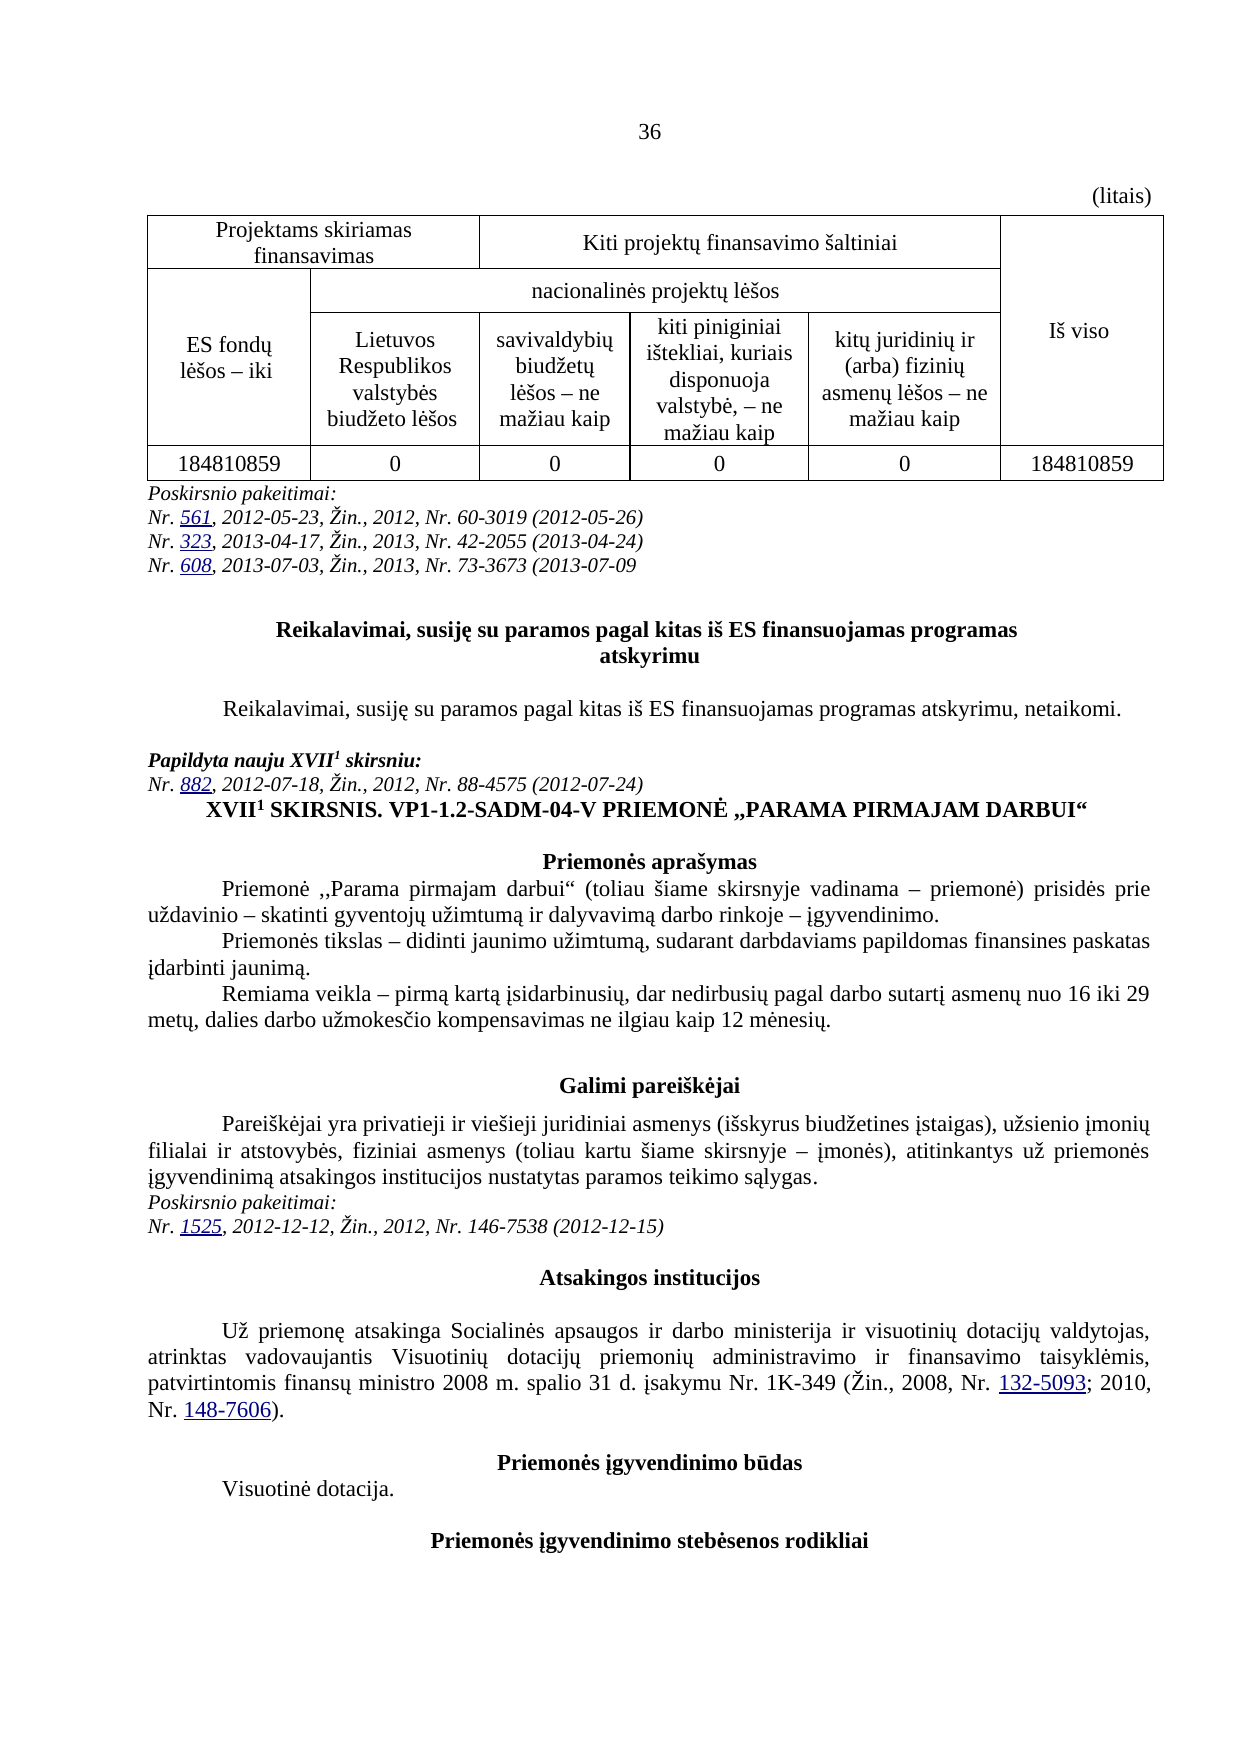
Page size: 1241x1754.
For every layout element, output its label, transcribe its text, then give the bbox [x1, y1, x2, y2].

text Už priemonę atsakinga Socialinės apsaugos ir darbo ministerija ir visuotinių dotacijų valdytojas, atrinktas vadovaujantis Visuotinių dotacijų priemonių administravimo ir finansavimo taisyklėmis, patvirtintomis finansų ministro 2008 m. spalio 31 d. įsakymu Nr. 1K-349 (Žin., 2008, Nr. 132-5093; 2010, Nr. 148-7606). [148, 1317, 1152, 1422]
table_cell 0 [480, 446, 629, 479]
text Pareiškėjai yra privatieji ir viešieji juridiniai asmenys (išskyrus biudžetines įstaigas), užsienio įmonių filialai ir atstovybės, fiziniai asmenys (toliau kartu šiame skirsnyje – įmonės), atitinkantys už priemonės įgyvendinimą atsakingos institucijos nustatytas paramos teikimo sąlygas. [148, 1111, 1152, 1189]
table_header Kiti projektų finansavimo šaltiniai [480, 216, 1000, 268]
text Priemonės įgyvendinimo būdas [148, 1448, 1152, 1475]
table_cell 184810859 [148, 446, 310, 479]
table_cell 184810859 [1001, 446, 1163, 479]
table_header Iš viso [1001, 216, 1163, 445]
table_cell ES fondų lėšos – iki [148, 269, 310, 445]
text Nr. 561, 2012-05-23, Žin., 2012, Nr. 60-3019 (2012-05-26) [148, 505, 1152, 529]
table_cell kitų juridinių ir (arba) fizinių asmenų lėšos – ne mažiau kaip [809, 313, 1000, 445]
table_cell savivaldybių biudžetų lėšos – ne mažiau kaip [480, 313, 629, 445]
text Galimi pareiškėjai [148, 1072, 1152, 1098]
text (litais) [148, 182, 1152, 208]
text Remiama veikla – pirmą kartą įsidarbinusių, dar nedirbusių pagal darbo sutartį asmenų nuo 16 iki 29 metų, dalies darbo užmokesčio kompensavimas ne ilgiau kaip 12 mėnesių. [148, 980, 1152, 1033]
text Nr. 608, 2013-07-03, Žin., 2013, Nr. 73-3673 (2013-07-09 [148, 553, 1152, 577]
text Reikalavimai, susiję su paramos pagal kitas iš ES finansuojamas programas atskyrimu, netaikomi. [148, 695, 1152, 721]
text Priemonės tikslas – didinti jaunimo užimtumą, sudarant darbdaviams papildomas finansines paskatas įdarbinti jaunimą. [148, 927, 1152, 980]
text Poskirsnio pakeitimai: [148, 1189, 1152, 1214]
text Nr. 323, 2013-04-17, Žin., 2013, Nr. 42-2055 (2013-04-24) [148, 529, 1152, 553]
text Priemonės įgyvendinimo stebėsenos rodikliai [148, 1528, 1152, 1554]
table_cell kiti piniginiai ištekliai, kuriais disponuoja valstybė, – ne mažiau kaip [631, 313, 808, 445]
table_cell nacionalinės projektų lėšos [311, 269, 1000, 312]
text Atsakingos institucijos [148, 1264, 1152, 1290]
table_cell Lietuvos Respublikos valstybės biudžeto lėšos [311, 313, 479, 445]
text Visuotinė dotacija. [148, 1475, 1152, 1501]
table_cell 0 [311, 446, 479, 479]
text Reikalavimai, susiję su paramos pagal kitas iš ES finansuojamas programas atskyrimu [148, 616, 1152, 668]
table_cell 0 [631, 446, 808, 479]
text Nr. 882, 2012-07-18, Žin., 2012, Nr. 88-4575 (2012-07-24) [148, 772, 1152, 796]
table_cell 0 [809, 446, 1000, 479]
text Papildyta nauju XVII1 skirsniu: [148, 747, 1152, 772]
text Nr. 1525, 2012-12-12, Žin., 2012, Nr. 146-7538 (2012-12-15) [148, 1214, 1152, 1238]
text Priemonė ,,Parama pirmajam darbui“ (toliau šiame skirsnyje vadinama – priemonė) prisidės prie uždavinio – skatinti gyventojų užimtumą ir dalyvavimą darbo rinkoje – įgyvendinimo. [148, 875, 1152, 927]
text Poskirsnio pakeitimai: [148, 481, 1152, 505]
text XVII1 SKIRSNIS. VP1-1.2-SADM-04-V PRIEMONĖ ,,PARAMA PIRMAJAM DARBUI“ [148, 796, 1152, 822]
text Priemonės aprašymas [148, 848, 1152, 875]
table_header Projektams skiriamas finansavimas [148, 216, 479, 268]
